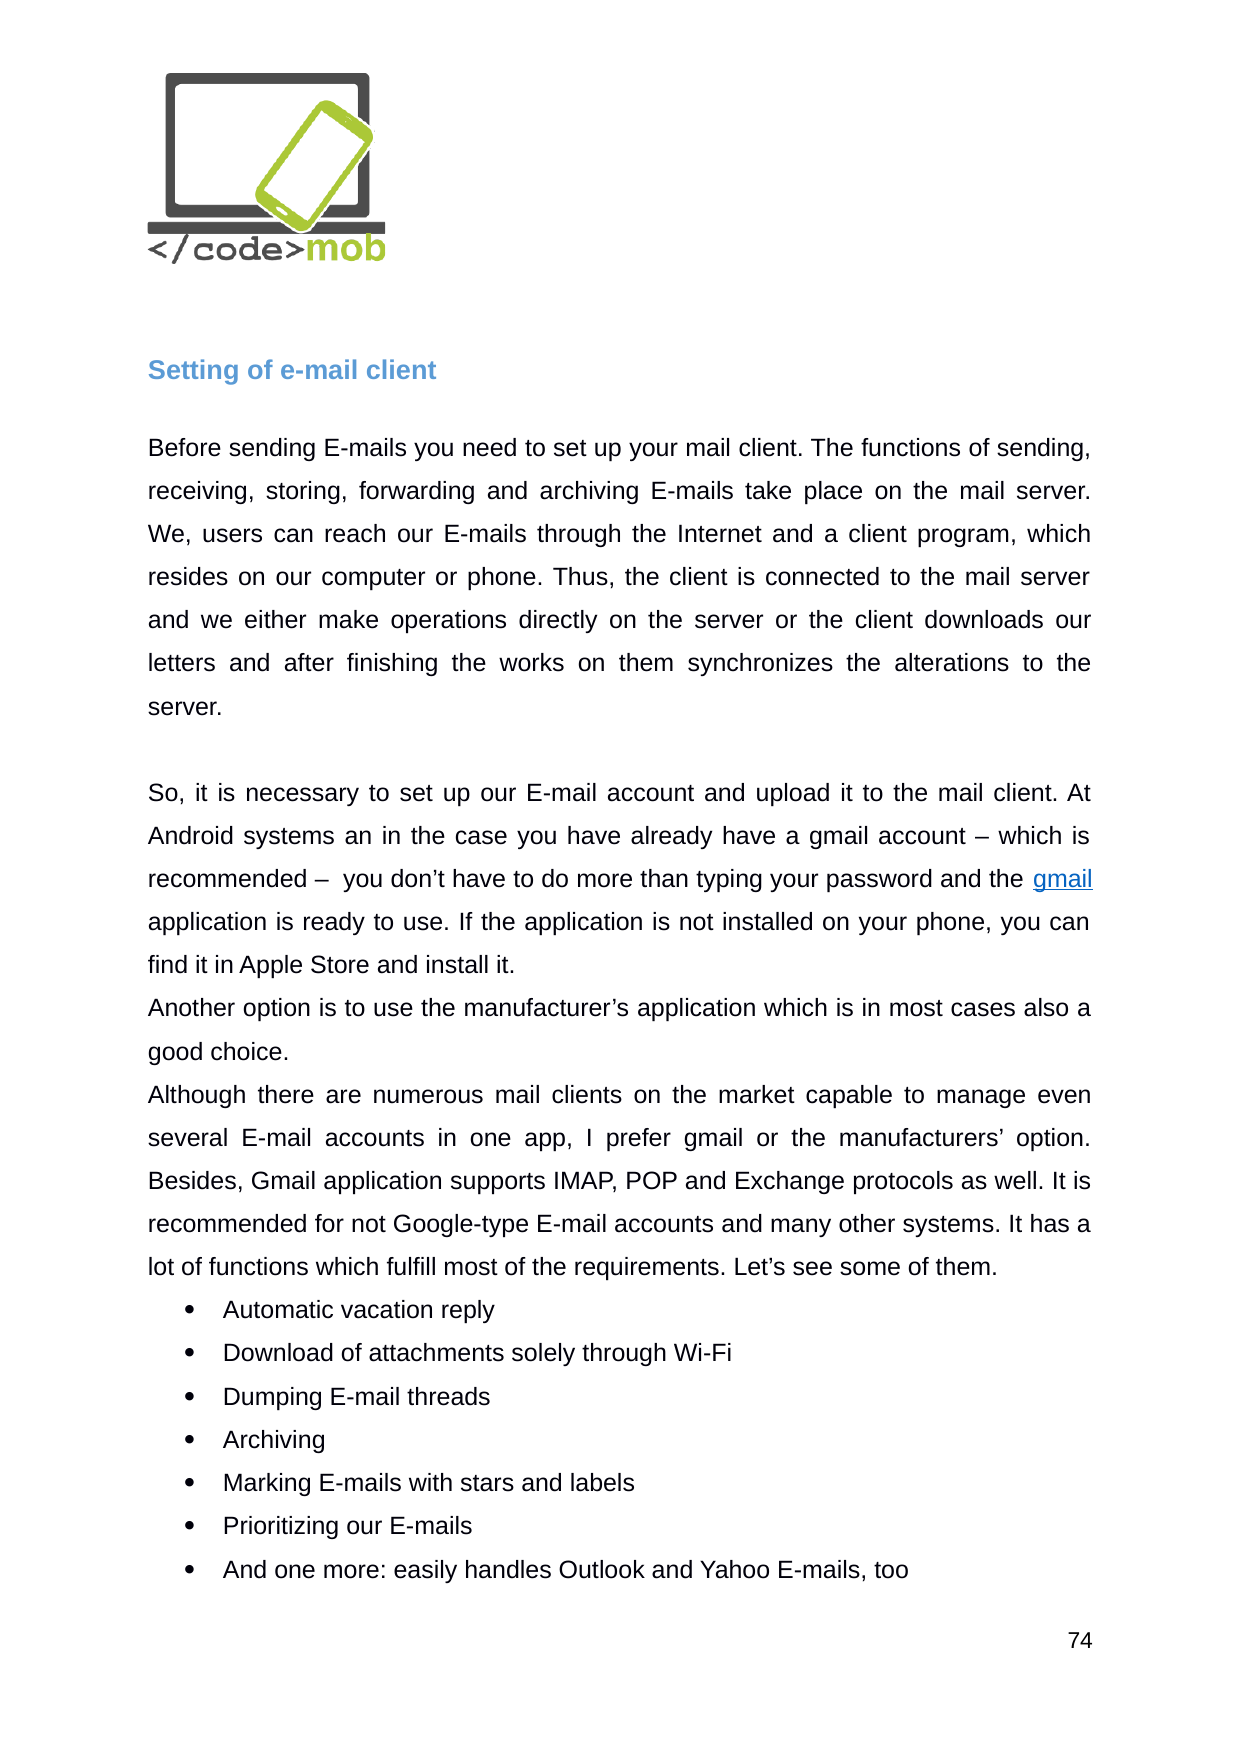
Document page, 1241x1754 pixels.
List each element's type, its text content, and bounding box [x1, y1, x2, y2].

list Download of attachments solely through Wi-Fi [185, 1338, 1093, 1367]
list And one more: easily handles Outlook and Yahoo E-mails, too [185, 1554, 1093, 1583]
list Marking E-mails with stars and labels [185, 1468, 1093, 1497]
list Dumping E-mail threads [185, 1382, 1093, 1411]
list Archiving [185, 1425, 1093, 1454]
text Although there are numerous mail clients on the market capable to manage even several E-mail accounts in one app, I prefer gmail or the manufacturers’ option. Besides, Gmail application supports IMAP, POP and Exchange protocols as well. It is recommended for not Google-type E-mail accounts and many other systems. It has a lot of functions which fulfill most of the requirements. Let’s see some of them. [148, 1079, 1093, 1281]
list Automatic vacation reply [185, 1295, 1093, 1324]
picture [147, 73, 386, 264]
text Before sending E-mails you need to set up your mail client. The functions of sending, receiving, storing, forwarding and archiving E-mails take place on the mail server. We, users can reach our E-mails through the Internet and a client program, which resides on our computer or phone. Thus, the client is connected to the mail server and we either make operations directly on the server or the client downloads our letters and after finishing the works on them synchronizes the alterations to the server. [148, 433, 1093, 720]
text So, it is necessary to set up our E-mail account and upload it to the mail client. At Android systems an in the case you have already have a gmail account – which is recommended – you don’t have to do more than typing your password and the gmail application is ready to use. If the application is not installed on your phone, you can find it in Apple Store and install it. [148, 778, 1093, 979]
list Prioritizing our E-mails [185, 1511, 1093, 1540]
text Another option is to use the manufacturer’s application which is in most cases also a good choice. [148, 993, 1093, 1065]
subtitle Setting of e-mail client [148, 354, 1093, 385]
